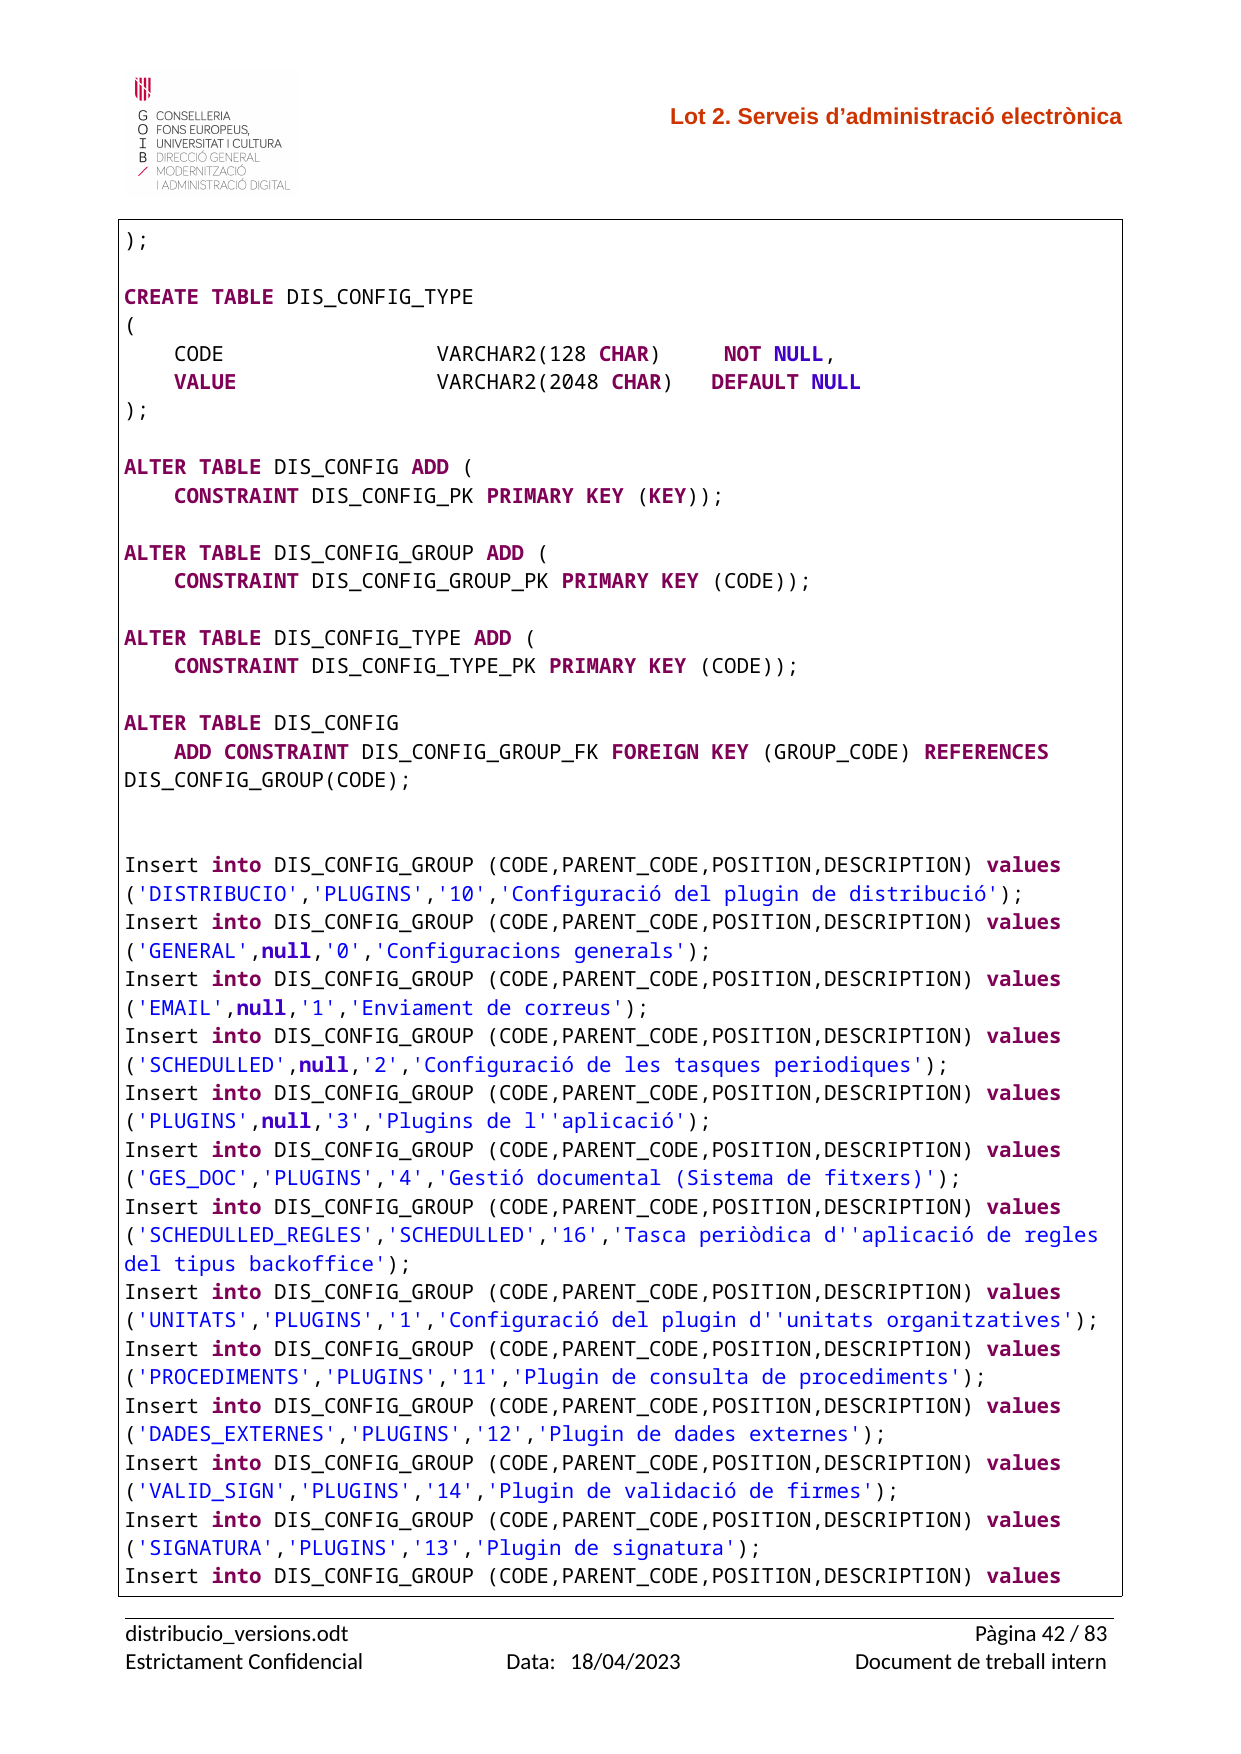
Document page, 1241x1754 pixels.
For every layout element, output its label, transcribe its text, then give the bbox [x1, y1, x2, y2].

picture [126, 70, 299, 197]
table_header ); CREATE TABLE DIS_CONFIG_TYPE ( CODE VARCHAR2(128 CHAR) NOT NULL, VALUE VARCHAR2(2048 CHAR) DEFAULT NULL ); ALTER TABLE DIS_CONFIG ADD ( CONSTRAINT DIS_CONFIG_PK PRIMARY KEY (KEY)); ALTER TABLE DIS_CONFIG_GROUP ADD ( CONSTRAINT DIS_CONFIG_GROUP_PK PRIMARY KEY (CODE)); ALTER TABLE DIS_CONFIG_TYPE ADD ( CONSTRAINT DIS_CONFIG_TYPE_PK PRIMARY KEY (CODE)); ALTER TABLE DIS_CONFIG ADD CONSTRAINT DIS_CONFIG_GROUP_FK FOREIGN KEY (GROUP_CODE) REFERENCES DIS_CONFIG_GROUP(CODE); Insert into DIS_CONFIG_GROUP (CODE,PARENT_CODE,POSITION,DESCRIPTION) values ('DISTRIBUCIO','PLUGINS','10','Configuració del plugin de distribució'); Insert into DIS_CONFIG_GROUP (CODE,PARENT_CODE,POSITION,DESCRIPTION) values ('GENERAL',null,'0','Configuracions generals'); Insert into DIS_CONFIG_GROUP (CODE,PARENT_CODE,POSITION,DESCRIPTION) values ('EMAIL',null,'1','Enviament de correus'); Insert into DIS_CONFIG_GROUP (CODE,PARENT_CODE,POSITION,DESCRIPTION) values ('SCHEDULLED',null,'2','Configuració de les tasques periodiques'); Insert into DIS_CONFIG_GROUP (CODE,PARENT_CODE,POSITION,DESCRIPTION) values ('PLUGINS',null,'3','Plugins de l''aplicació'); Insert into DIS_CONFIG_GROUP (CODE,PARENT_CODE,POSITION,DESCRIPTION) values ('GES_DOC','PLUGINS','4','Gestió documental (Sistema de fitxers)'); Insert into DIS_CONFIG_GROUP (CODE,PARENT_CODE,POSITION,DESCRIPTION) values ('SCHEDULLED_REGLES','SCHEDULLED','16','Tasca periòdica d''aplicació de regles del tipus backoffice'); Insert into DIS_CONFIG_GROUP (CODE,PARENT_CODE,POSITION,DESCRIPTION) values ('UNITATS','PLUGINS','1','Configuració del plugin d''unitats organitzatives'); Insert into DIS_CONFIG_GROUP (CODE,PARENT_CODE,POSITION,DESCRIPTION) values ('PROCEDIMENTS','PLUGINS','11','Plugin de consulta de procediments'); Insert into DIS_CONFIG_GROUP (CODE,PARENT_CODE,POSITION,DESCRIPTION) values ('DADES_EXTERNES','PLUGINS','12','Plugin de dades externes'); Insert into DIS_CONFIG_GROUP (CODE,PARENT_CODE,POSITION,DESCRIPTION) values ('VALID_SIGN','PLUGINS','14','Plugin de validació de firmes'); Insert into DIS_CONFIG_GROUP (CODE,PARENT_CODE,POSITION,DESCRIPTION) values ('SIGNATURA','PLUGINS','13','Plugin de signatura'); Insert into DIS_CONFIG_GROUP (CODE,PARENT_CODE,POSITION,DESCRIPTION) values [119, 220, 1122, 1596]
